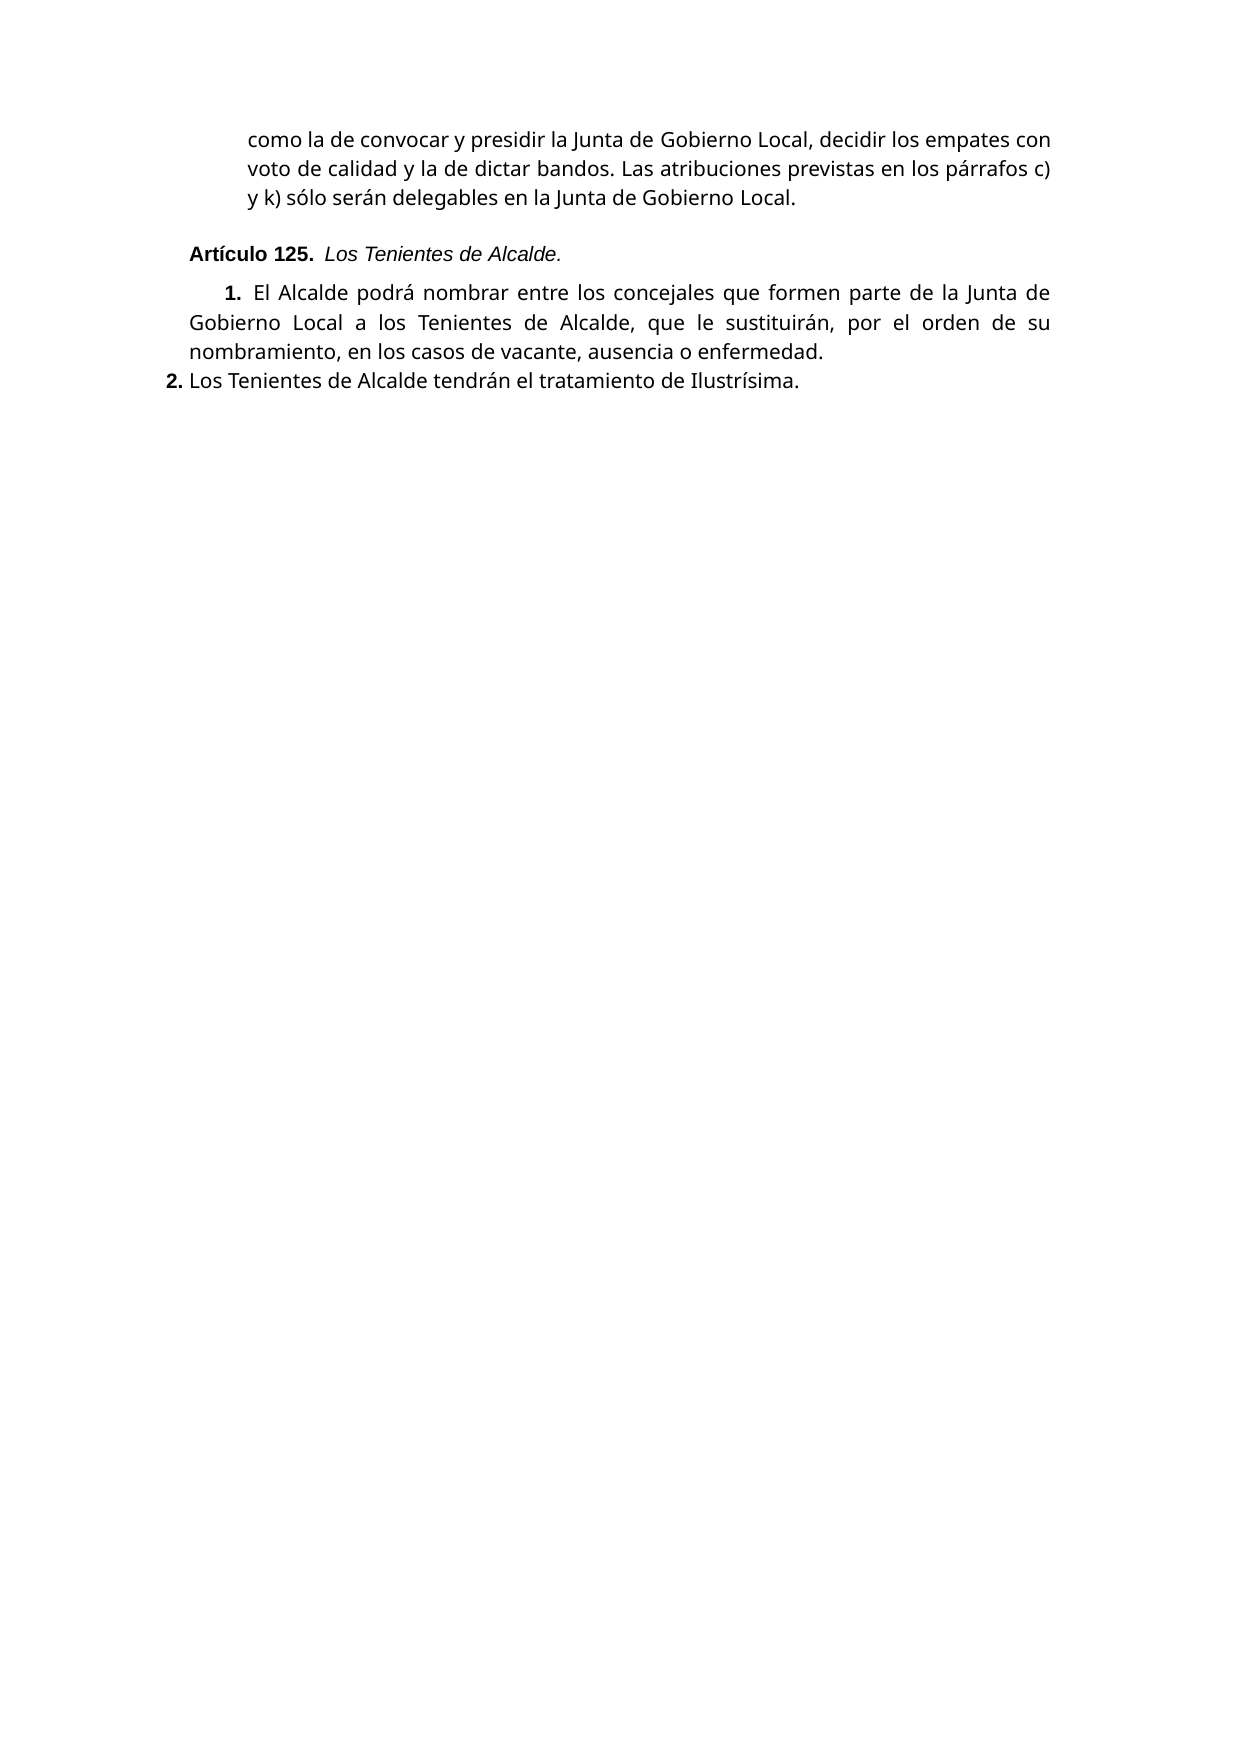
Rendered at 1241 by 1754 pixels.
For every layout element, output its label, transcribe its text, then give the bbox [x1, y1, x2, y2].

list Los Tenientes de Alcalde tendrán el tratamiento de Ilustrísima. [166, 366, 1184, 395]
list El Alcalde podrá nombrar entre los concejales que formen parte de la Junta de Gobierno Local a los Tenientes de Alcalde, que le sustituirán, por el orden de su nombramiento, en los casos de vacante, ausencia o enfermedad. [189, 278, 1052, 365]
text Artículo 125. Los Tenientes de Alcalde. [189, 242, 1184, 266]
list como la de convocar y presidir la Junta de Gobierno Local, decidir los empates con voto de calidad y la de dictar bandos. Las atribuciones previstas en los párrafos c) y k) sólo serán delegables en la Junta de Gobierno Local. [247, 125, 1051, 212]
